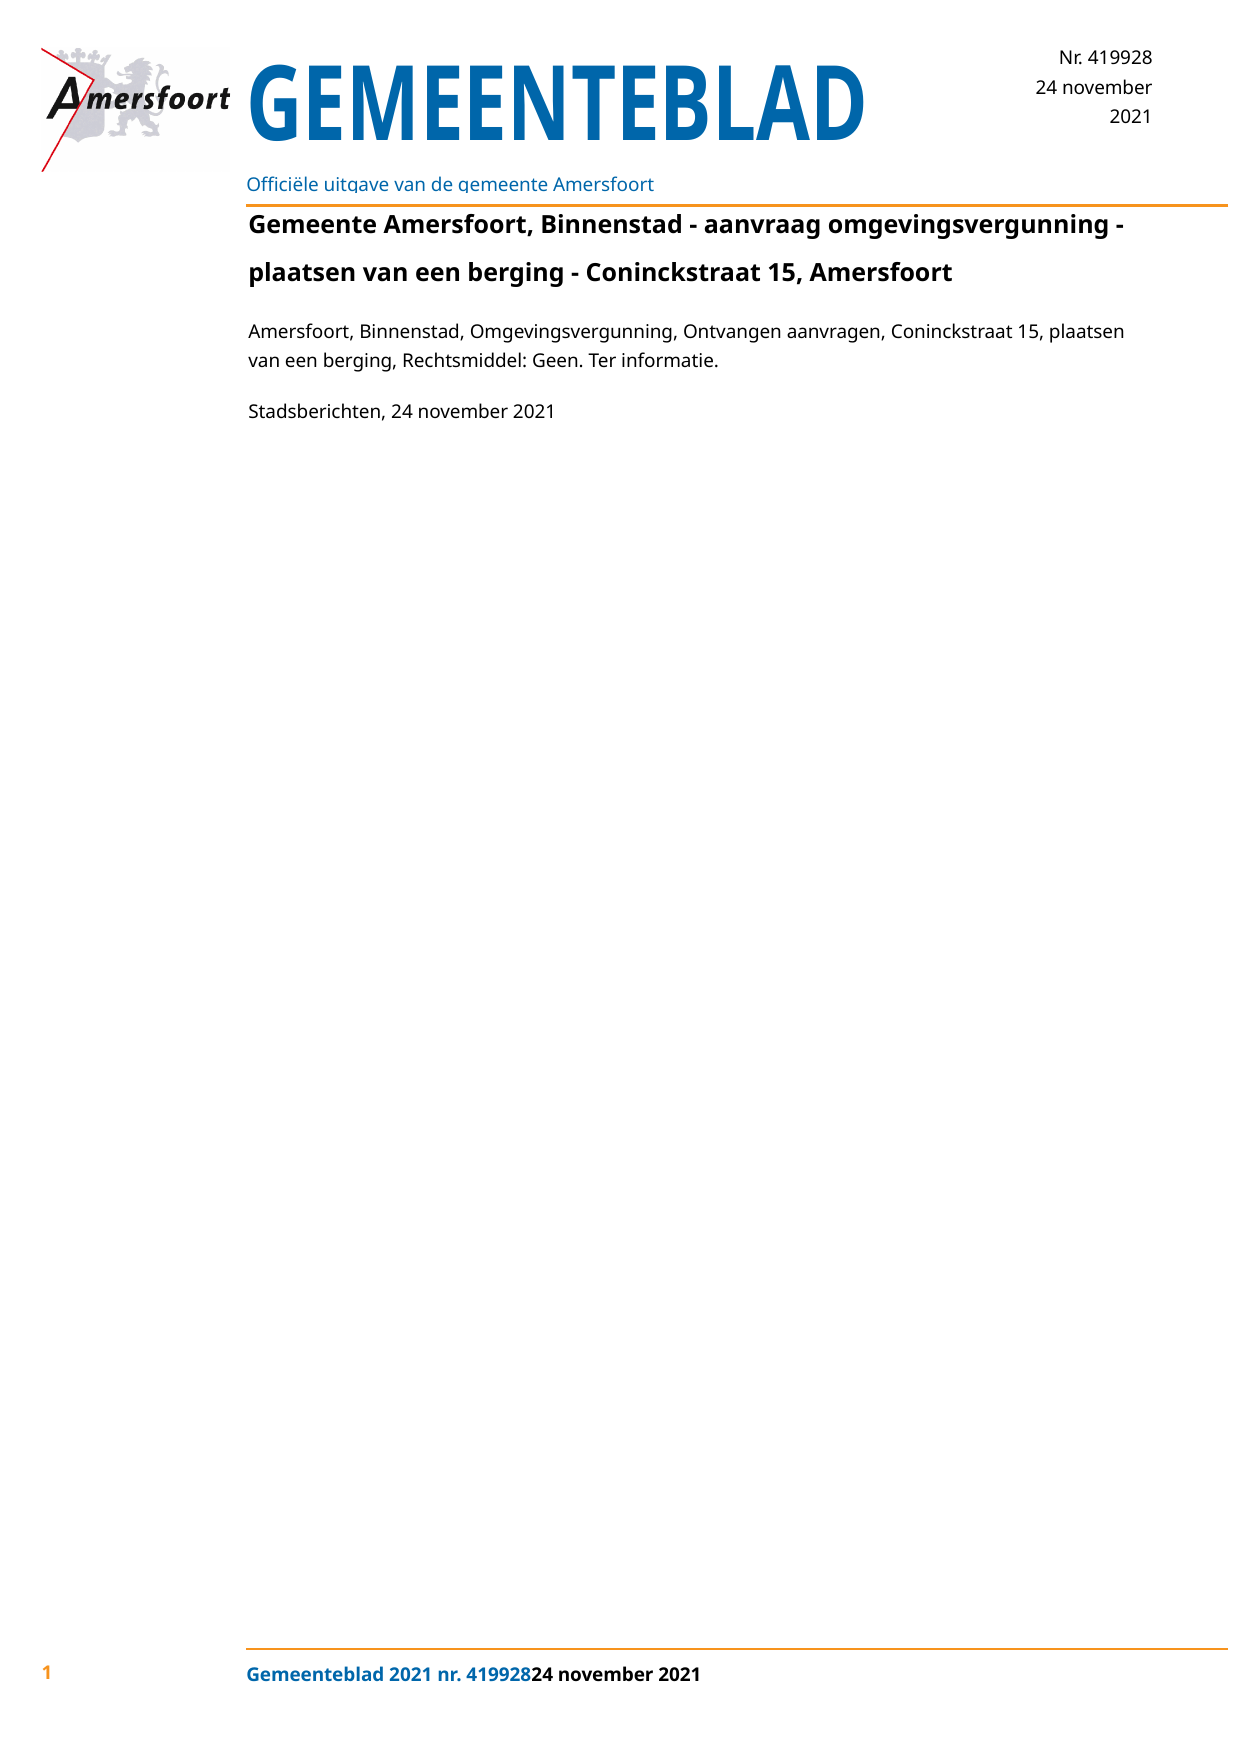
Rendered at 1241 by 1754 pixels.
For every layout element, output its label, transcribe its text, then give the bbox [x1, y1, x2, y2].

text Stadsberichten, 24 november 2021 [248, 398, 1152, 424]
picture [41, 47, 231, 172]
text Gemeente Amersfoort, Binnenstad - aanvraag omgevingsvergunning - plaatsen van een berging - Coninckstraat 15, Amersfoort [248, 207, 1152, 288]
text Amersfoort, Binnenstad, Omgevingsvergunning, Ontvangen aanvragen, Coninckstraat 15, plaatsen van een berging, Rechtsmiddel: Geen. Ter informatie. [248, 318, 1152, 373]
